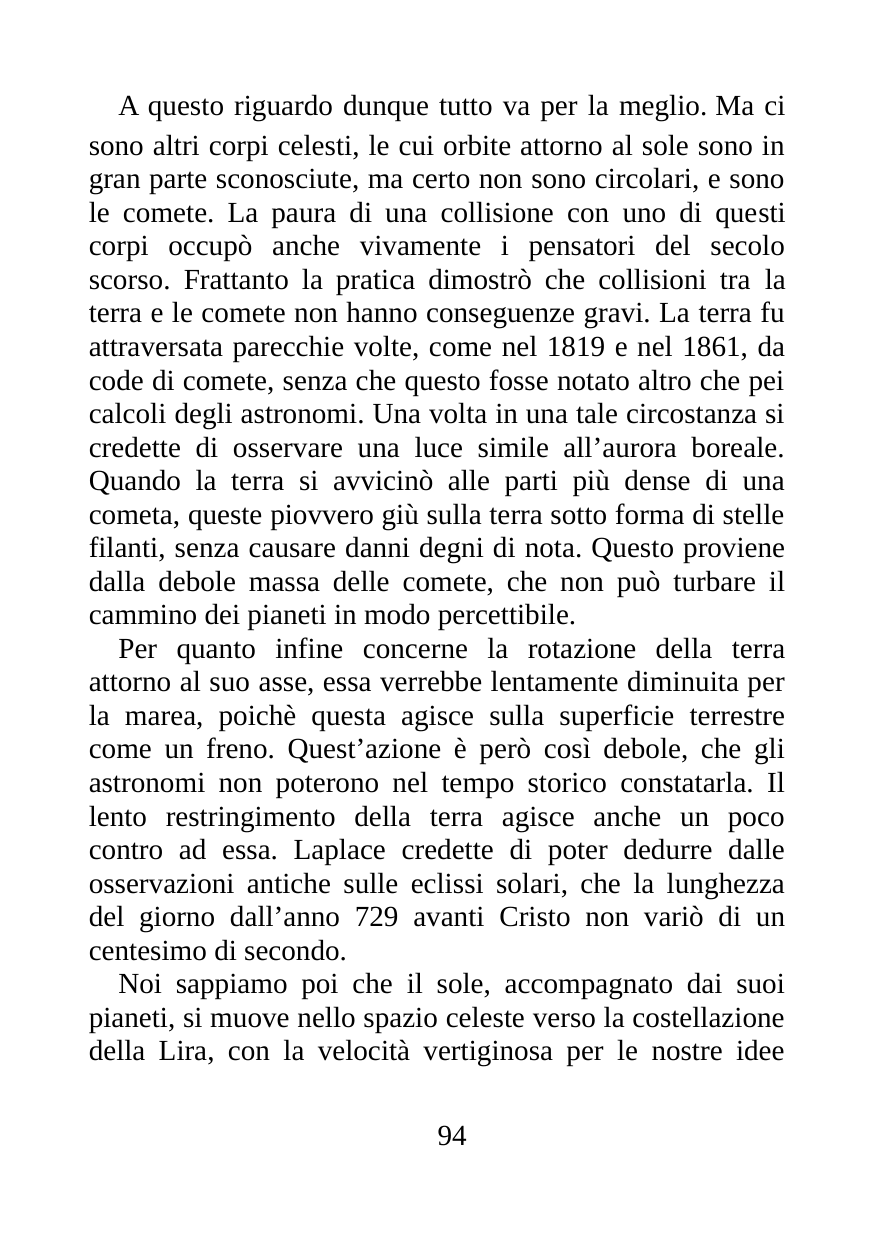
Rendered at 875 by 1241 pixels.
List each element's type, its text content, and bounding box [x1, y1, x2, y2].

text Per quanto infine concerne la rotazione della terra attorno al suo asse, essa verrebbe lentamente diminuita per la marea, poichè questa agisce sulla superficie terrestre come un freno. Quest’azione è però così debole, che gli astronomi non poterono nel tempo storico constatarla. Il lento restringimento della terra agisce anche un poco contro ad essa. Laplace credette di poter dedurre dalle osservazioni antiche sulle eclissi solari, che la lunghezza del giorno dall’anno 729 avanti Cristo non variò di un centesimo di secondo. [88, 631, 786, 966]
text Noi sappiamo poi che il sole, accompagnato dai suoi pianeti, si muove nello spazio celeste verso la costellazione della Lira, con la velocità vertiginosa per le nostre idee [88, 966, 786, 1067]
text A questo riguardo dunque tutto va per la meglio. Ma ci sono altri corpi celesti, le cui orbite attorno al sole sono in gran parte sconosciute, ma certo non sono circolari, e sono le comete. La paura di una collisione con uno di questi corpi occupò anche vivamente i pensatori del secolo scorso. Frattanto la pratica dimostrò che collisioni tra la terra e le comete non hanno conseguenze gravi. La terra fu attraversata parecchie volte, come nel 1819 e nel 1861, da code di comete, senza che questo fosse notato altro che pei calcoli degli astronomi. Una volta in una tale circostanza si credette di osservare una luce simile all’aurora boreale. Quando la terra si avvicinò alle parti più dense di una cometa, queste piovvero giù sulla terra sotto forma di stelle filanti, senza causare danni degni di nota. Questo proviene dalla debole massa delle comete, che non può turbare il cammino dei pianeti in modo percettibile. [88, 88, 786, 631]
